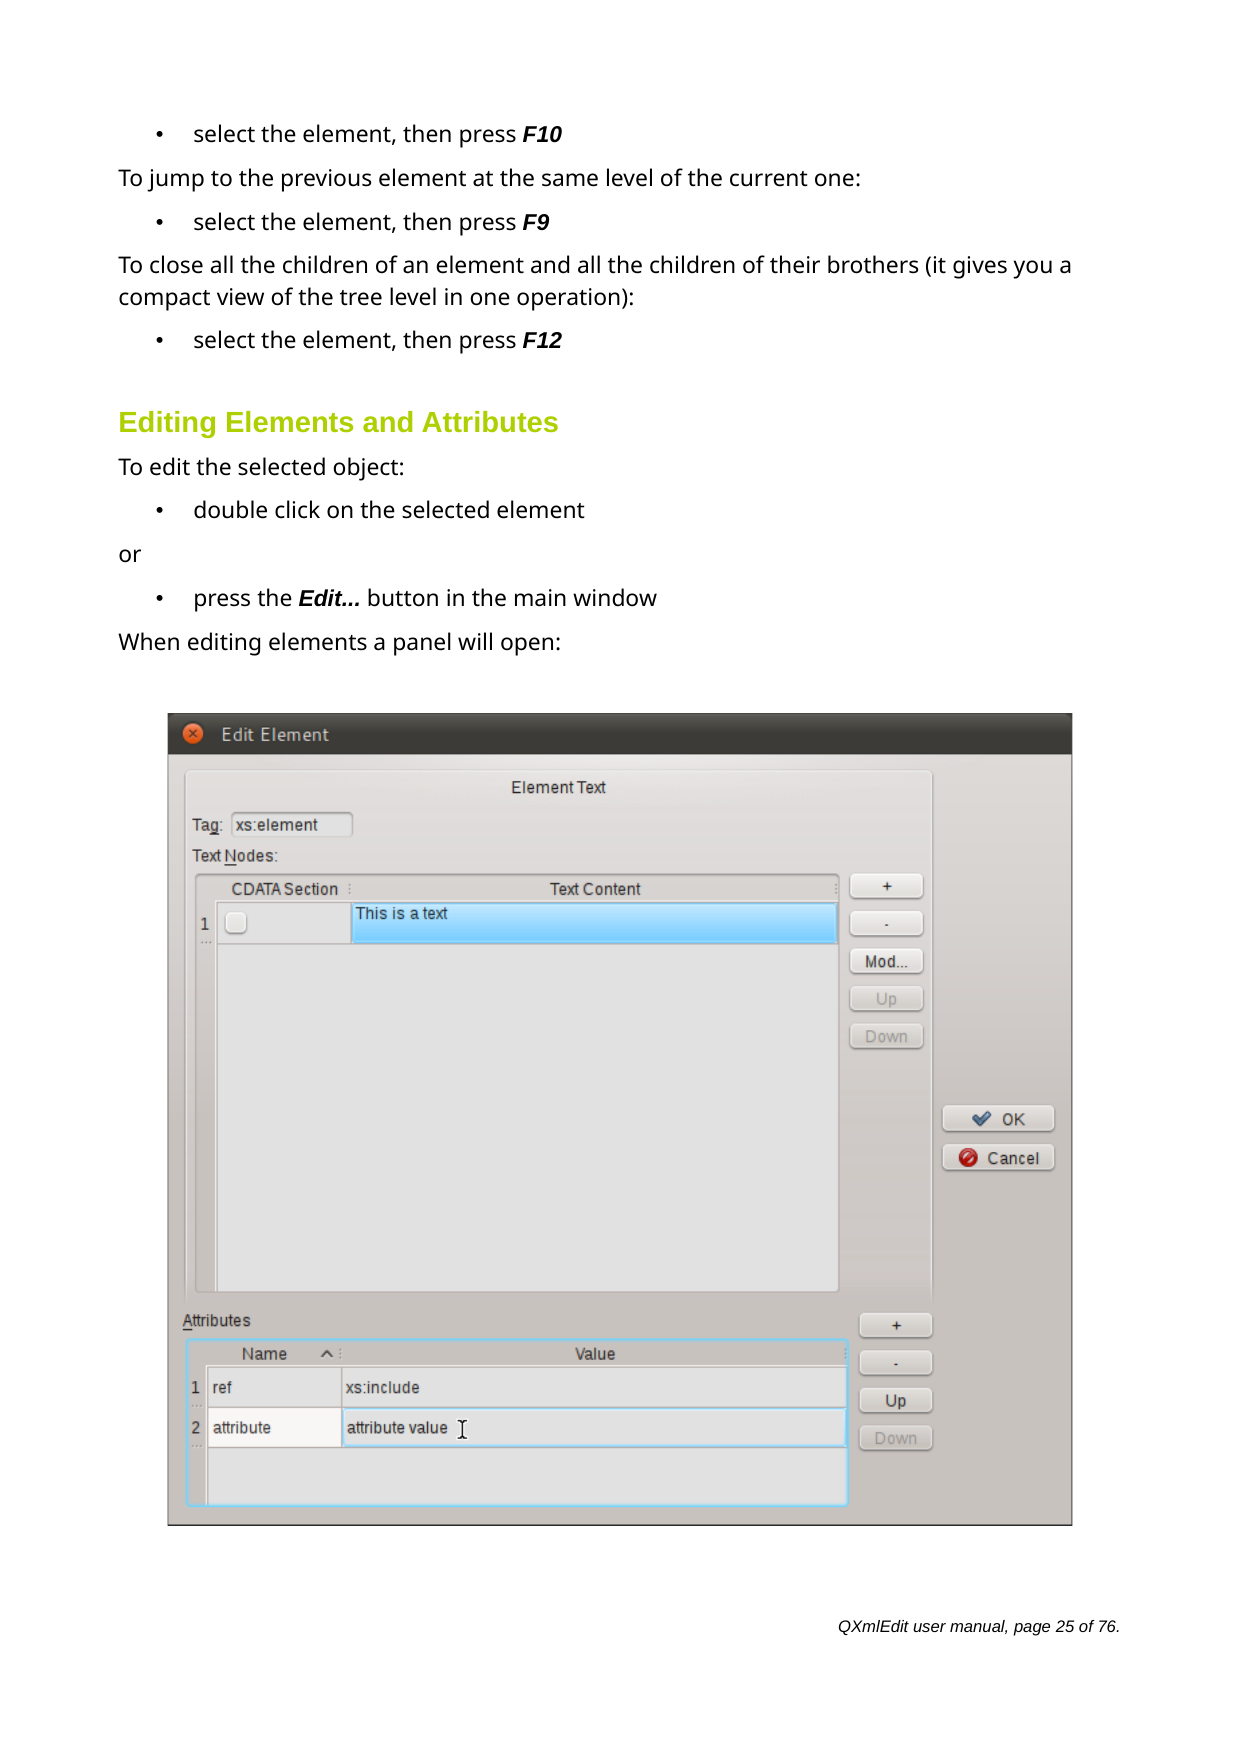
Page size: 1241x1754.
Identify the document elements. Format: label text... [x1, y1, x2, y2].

text To close all the children of an element and all the children of their brothers (it gives you a compact view of the tree level in one operation): [118, 249, 1122, 312]
text or [118, 538, 1122, 569]
picture [167, 713, 1073, 1526]
list double click on the selected element [156, 494, 1122, 526]
list press the Edit... button in the main window [156, 582, 1122, 613]
text When editing elements a panel will open: [118, 626, 1122, 657]
subtitle Editing Elements and Attributes [118, 405, 1122, 438]
list select the element, then press F12 [156, 324, 1122, 356]
text To jump to the previous element at the same level of the current one: [118, 162, 1122, 193]
list select the element, then press F9 [156, 206, 1122, 237]
list select the element, then press F10 [156, 118, 1122, 149]
text To edit the selected object: [118, 451, 1122, 482]
